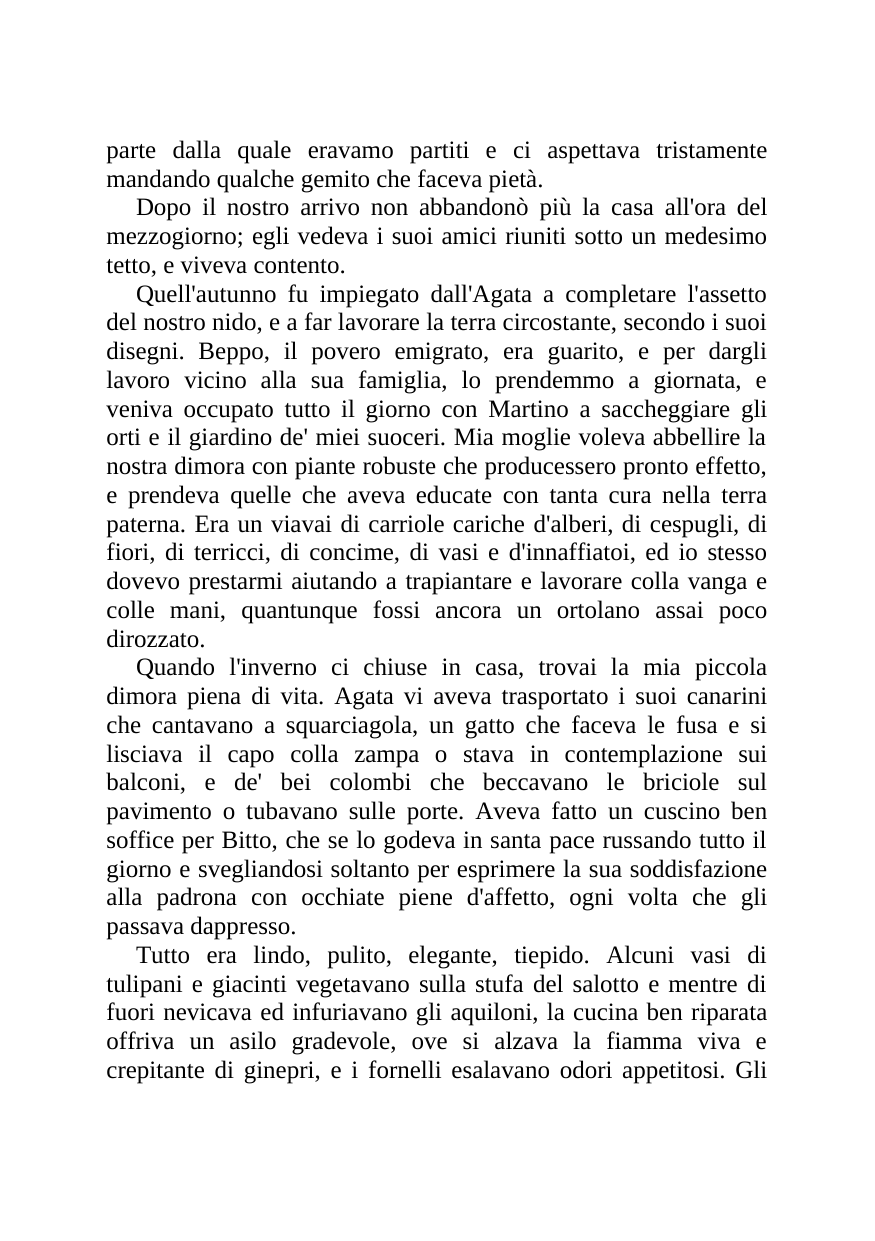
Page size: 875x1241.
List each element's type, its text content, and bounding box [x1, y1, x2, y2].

text Dopo il nostro arrivo non abbandonò più la casa all'ora del mezzogiorno; egli vedeva i suoi amici riuniti sotto un medesimo tetto, e viveva contento. [106, 192, 768, 279]
text parte dalla quale eravamo partiti e ci aspettava tristamente mandando qualche gemito che faceva pietà. [106, 135, 768, 192]
text Quell'autunno fu impiegato dall'Agata a completare l'assetto del nostro nido, e a far lavorare la terra circostante, secondo i suoi disegni. Beppo, il povero emigrato, era guarito, e per dargli lavoro vicino alla sua famiglia, lo prendemmo a giornata, e veniva occupato tutto il giorno con Martino a saccheggiare gli orti e il giardino de' miei suoceri. Mia moglie voleva abbellire la nostra dimora con piante robuste che producessero pronto effetto, e prendeva quelle che aveva educate con tanta cura nella terra paterna. Era un viavai di carriole cariche d'alberi, di cespugli, di fiori, di terricci, di concime, di vasi e d'innaffiatoi, ed io stesso dovevo prestarmi aiutando a trapiantare e lavorare colla vanga e colle mani, quantunque fossi ancora un ortolano assai poco dirozzato. [106, 279, 768, 652]
text Quando l'inverno ci chiuse in casa, trovai la mia piccola dimora piena di vita. Agata vi aveva trasportato i suoi canarini che cantavano a squarciagola, un gatto che faceva le fusa e si lisciava il capo colla zampa o stava in contemplazione sui balconi, e de' bei colombi che beccavano le briciole sul pavimento o tubavano sulle porte. Aveva fatto un cuscino ben soffice per Bitto, che se lo godeva in santa pace russando tutto il giorno e svegliandosi soltanto per esprimere la sua soddisfazione alla padrona con occhiate piene d'affetto, ogni volta che gli passava dappresso. [106, 652, 768, 940]
text Tutto era lindo, pulito, elegante, tiepido. Alcuni vasi di tulipani e giacinti vegetavano sulla stufa del salotto e mentre di fuori nevicava ed infuriavano gli aquiloni, la cucina ben riparata offriva un asilo gradevole, ove si alzava la fiamma viva e crepitante di ginepri, e i fornelli esalavano odori appetitosi. Gli [106, 940, 768, 1084]
